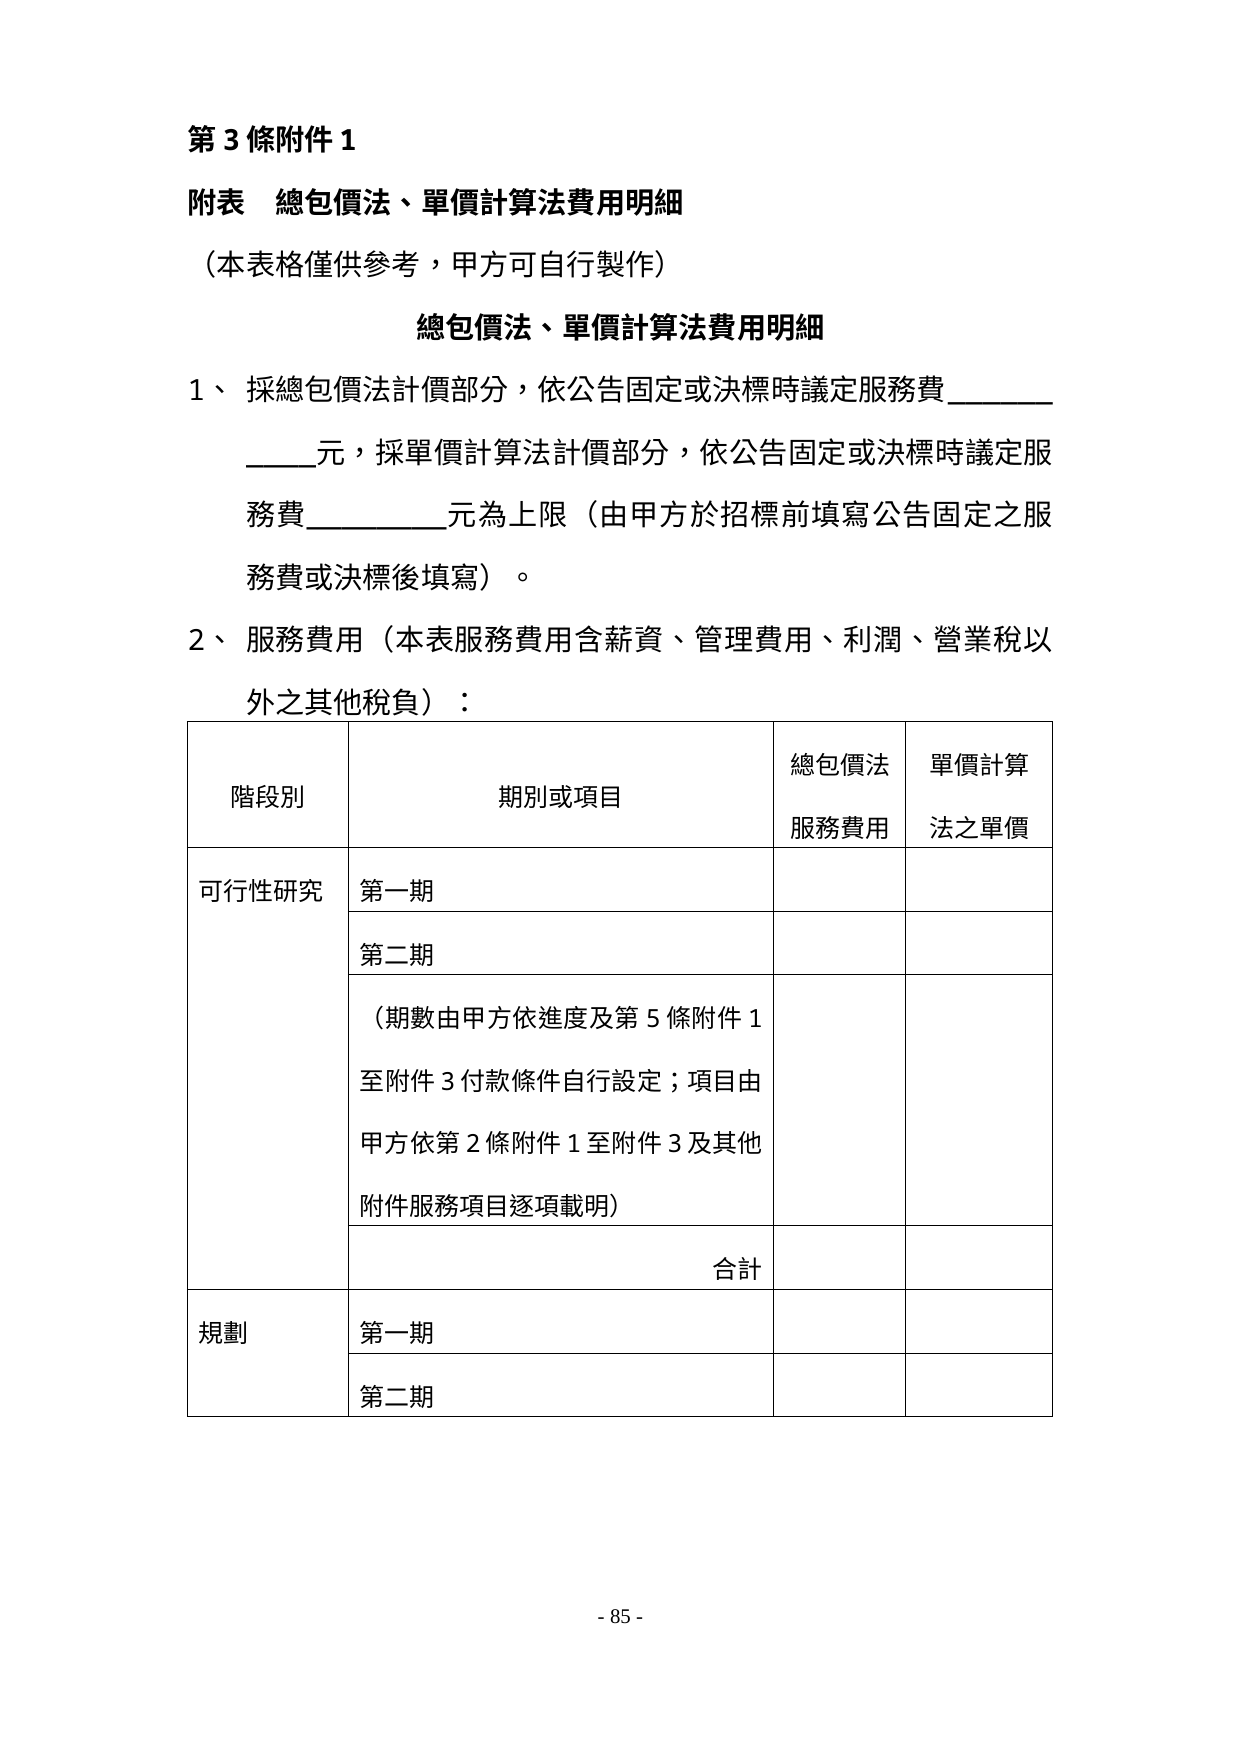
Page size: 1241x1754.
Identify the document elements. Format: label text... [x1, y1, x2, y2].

table_cell [774, 1290, 905, 1352]
table_cell [774, 1354, 905, 1416]
table_cell [774, 912, 905, 974]
table_cell 第一期 [349, 1290, 773, 1352]
table_header 階段別 [188, 722, 348, 847]
table_cell [906, 1354, 1052, 1416]
table_cell [774, 848, 905, 911]
table_header 期別或項目 [349, 722, 773, 847]
table_cell 可行性研究 [188, 848, 348, 1289]
table_cell 第二期 [349, 912, 773, 974]
table_cell （期數由甲方依進度及第5條附件1至附件3付款條件自行設定；項目由甲方依第2條附件1至附件3及其他附件服務項目逐項載明） [349, 975, 773, 1225]
table_cell [906, 1226, 1052, 1289]
text 附表 總包價法、單價計算法費用明細 [187, 159, 1053, 221]
list 採總包價法計價部分，依公告固定或決標時議定服務費__________元，採單價計算法計價部分，依公告固定或決標時議定服務費________元為上限（由甲方於招標前填寫公告固定之服務費或決標後填寫）。 [187, 346, 1053, 596]
table_cell [774, 975, 905, 1225]
table_cell 第一期 [349, 848, 773, 911]
table_cell [906, 912, 1052, 974]
text 總包價法、單價計算法費用明細 [187, 284, 1053, 346]
table_cell [906, 1290, 1052, 1352]
table_cell [906, 975, 1052, 1225]
table_cell 合計 [349, 1226, 773, 1289]
list 服務費用（本表服務費用含薪資、管理費用、利潤、營業稅以外之其他稅負）： [187, 596, 1053, 721]
table_header 總包價法服務費用 [774, 722, 905, 847]
text 第3條附件1 [187, 96, 1053, 159]
table_cell [774, 1226, 905, 1289]
table_cell [906, 848, 1052, 911]
table_header 單價計算法之單價 [906, 722, 1052, 847]
text （本表格僅供參考，甲方可自行製作） [187, 221, 1053, 284]
table_cell 第二期 [349, 1354, 773, 1416]
table_cell 規劃 [188, 1290, 348, 1416]
